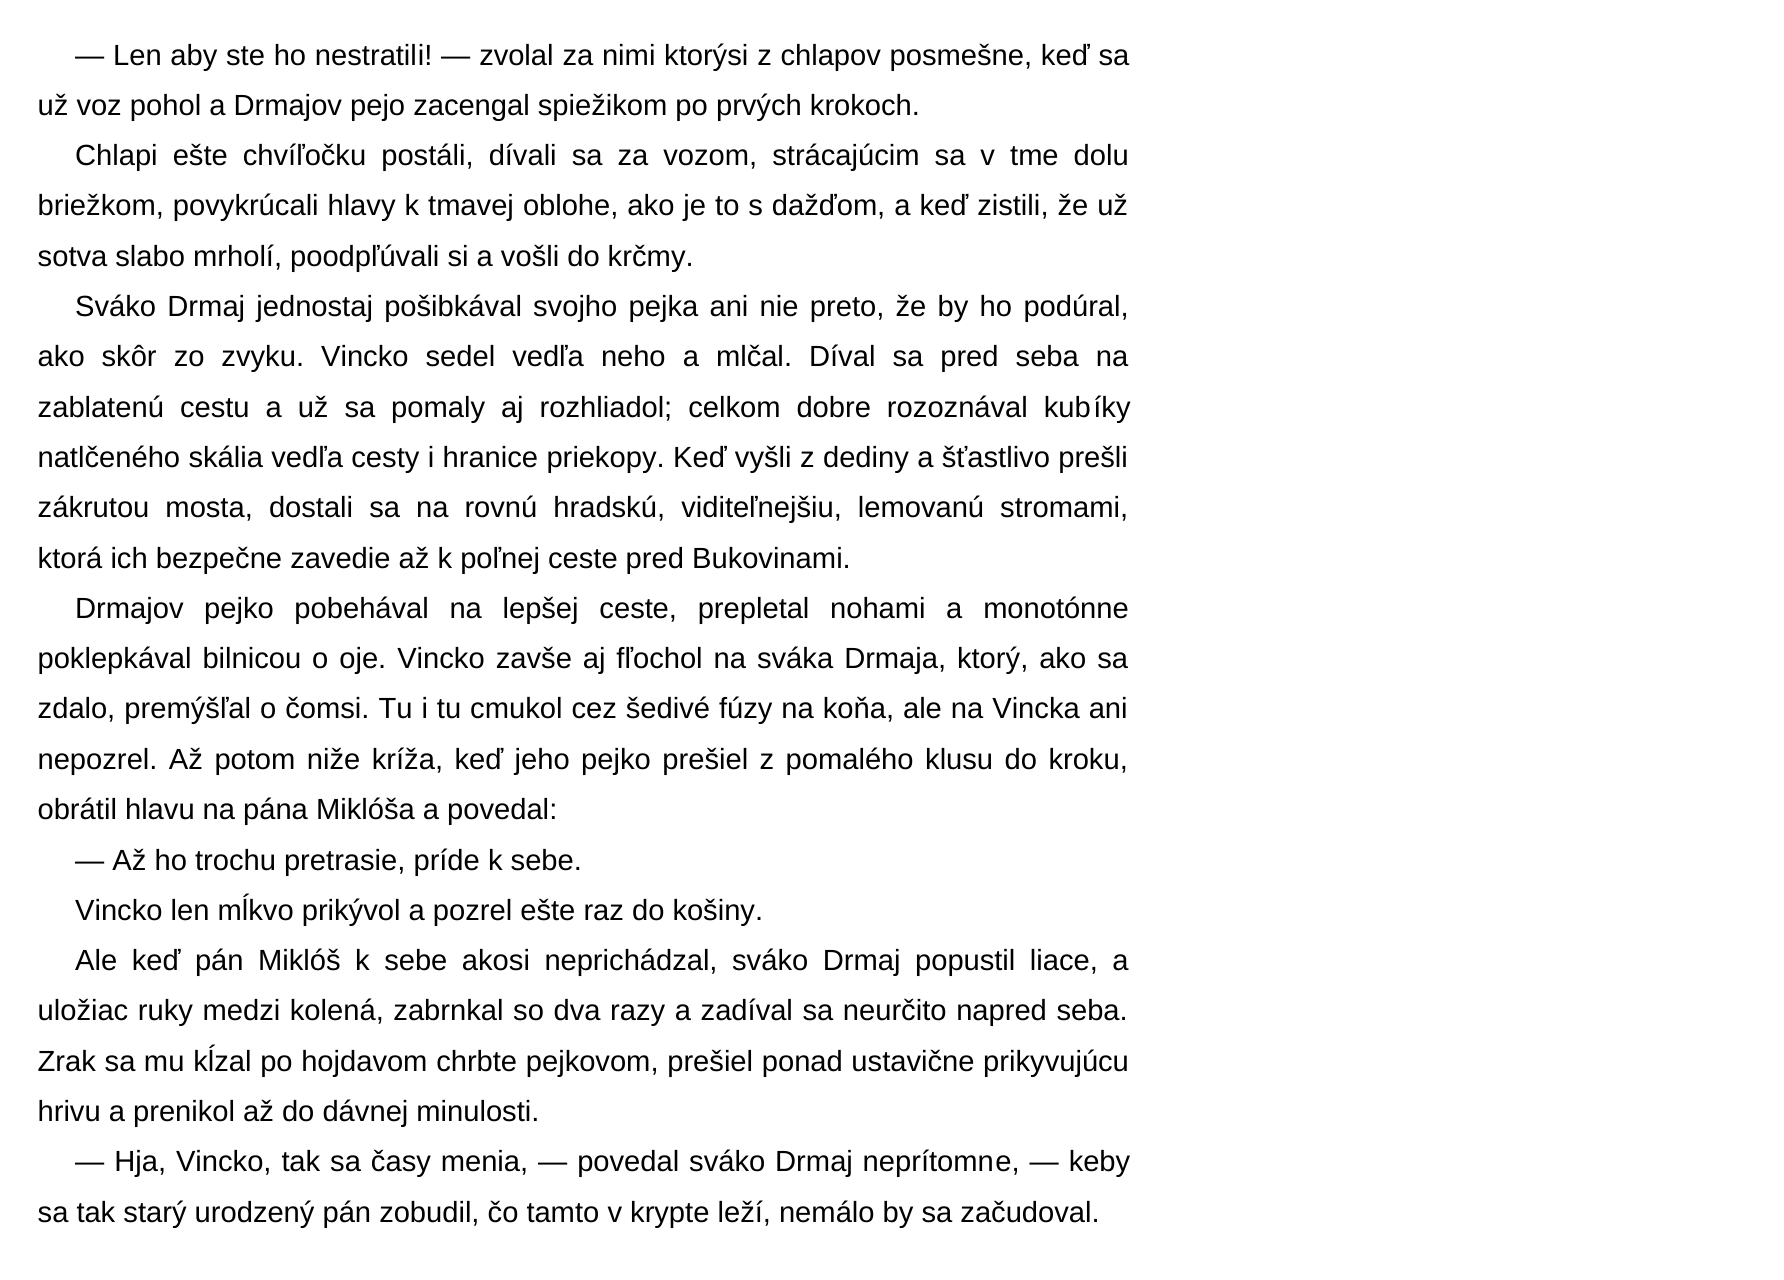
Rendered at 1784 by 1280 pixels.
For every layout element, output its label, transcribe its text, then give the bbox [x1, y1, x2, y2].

text Sváko Drmaj jednostaj pošibkával svojho pejka ani nie preto, že by ho podúral, ako skôr zo zvyku. Vincko sedel vedľa neho a mlčal. Díval sa pred seba na zablatenú cestu a už sa pomaly aj rozhliadol; celkom dobre rozoznával kubíky natlčeného skália vedľa cesty i hranice priekopy. Keď vyšli z dediny a šťastlivo prešli zákrutou mosta, dostali sa na rovnú hradskú, viditeľnejšiu, lemovanú stromami, ktorá ich bezpečne zavedie až k poľnej ceste pred Bukovinami. [37, 289, 1130, 574]
text Chlapi ešte chvíľočku postáli, dívali sa za vozom, strácajúcim sa v tme dolu briežkom, povykrúcali hlavy k tmavej oblohe, ako je to s dažďom, a keď zistili, že už sotva slabo mrholí, poodpľúvali si a vošli do krčmy. [37, 138, 1130, 272]
text — Len aby ste ho nestratili! — zvolal za nimi ktorýsi z chlapov posmešne, keď sa už voz pohol a Drmajov pejo zacengal spiežikom po prvých krokoch. [37, 37, 1130, 121]
text — Až ho trochu pretrasie, príde k sebe. [37, 842, 1130, 876]
text Ale keď pán Miklóš k sebe akosi neprichádzal, sváko Drmaj popustil liace, a uložiac ruky medzi kolená, zabrnkal so dva razy a zadíval sa neurčito napred seba. Zrak sa mu kĺzal po hojdavom chrbte pejkovom, prešiel ponad ustavične prikyvujúcu hrivu a prenikol až do dávnej minulosti. [37, 943, 1130, 1128]
text — Hja, Vincko, tak sa časy menia, — povedal sváko Drmaj neprítomne, — keby sa tak starý urodzený pán zobudil, čo tamto v krypte leží, nemálo by sa začudoval. [37, 1144, 1130, 1228]
text Vincko len mĺkvo prikývol a pozrel ešte raz do košiny. [37, 893, 1130, 926]
text Drmajov pejko pobehával na lepšej ceste, prepletal nohami a monotónne poklepkával bilnicou o oje. Vincko zavše aj fľochol na sváka Drmaja, ktorý, ako sa zdalo, premýšľal o čomsi. Tu i tu cmukol cez šedivé fúzy na koňa, ale na Vincka ani nepozrel. Až potom niže kríža, keď jeho pejko prešiel z pomalého klusu do kroku, obrátil hlavu na pána Miklóša a povedal: [37, 591, 1130, 826]
